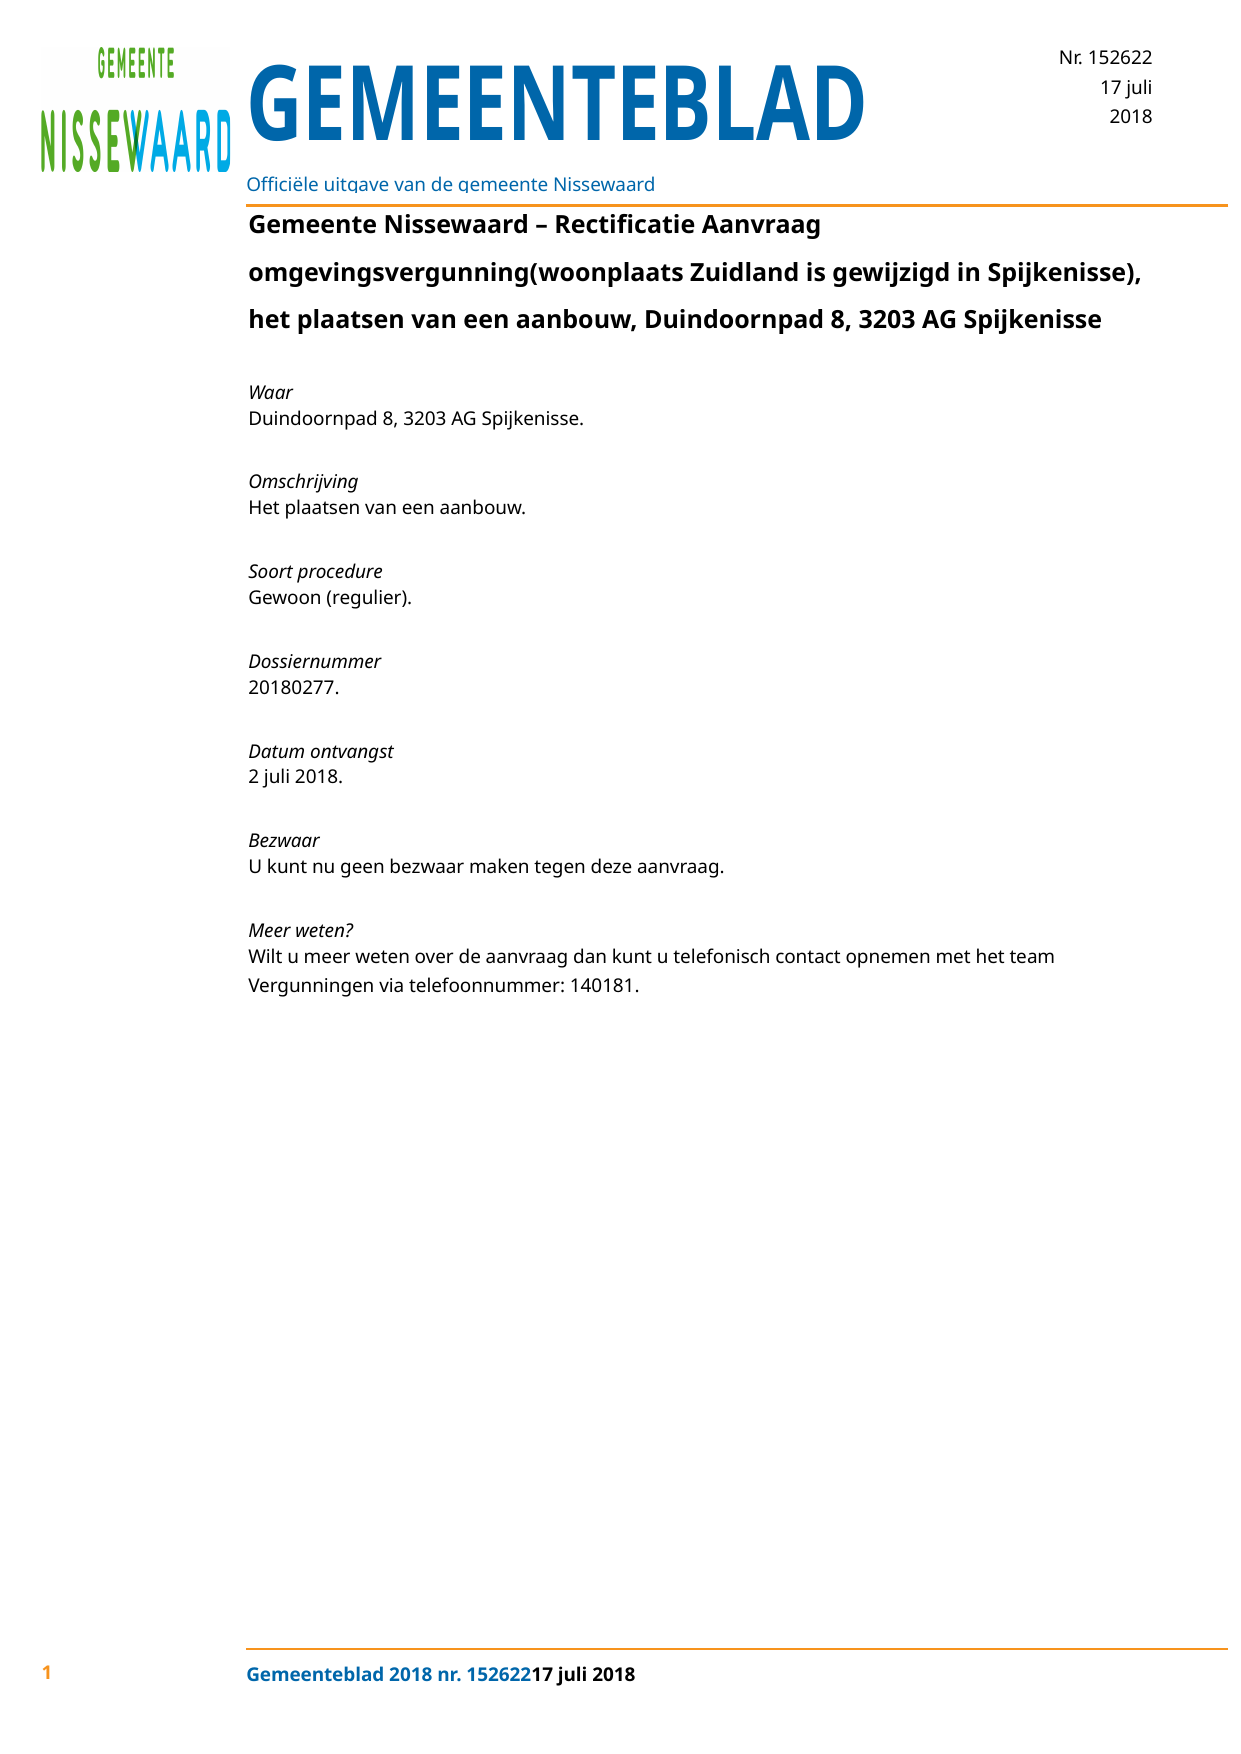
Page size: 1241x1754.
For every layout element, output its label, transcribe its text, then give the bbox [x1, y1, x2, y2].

text Meer weten? [248, 917, 1152, 943]
text Bezwaar [248, 827, 1152, 853]
text Duindoornpad 8, 3203 AG Spijkenisse. [248, 405, 1152, 431]
picture [200, 151, 206, 172]
picture [154, 157, 165, 172]
text Wilt u meer weten over de aanvraag dan kunt u telefonisch contact opnemen met het team Vergunningen via telefoonnummer: 140181. [248, 943, 1152, 998]
picture [41, 47, 231, 172]
text 2 juli 2018. [248, 763, 1152, 789]
text Dossiernummer [248, 648, 1152, 674]
text 20180277. [248, 674, 1152, 699]
text Gewoon (regulier). [248, 584, 1152, 610]
text Soort procedure [248, 558, 1152, 584]
text Waar [248, 379, 1152, 405]
picture [201, 122, 206, 138]
text Het plaatsen van een aanbouw. [248, 494, 1152, 520]
text U kunt nu geen bezwaar maken tegen deze aanvraag. [248, 853, 1152, 879]
picture [176, 157, 187, 172]
text Datum ontvangst [248, 738, 1152, 763]
picture [222, 122, 227, 160]
text Gemeente Nissewaard – Rectificatie Aanvraag omgevingsvergunning(woonplaats Zuidland is gewijzigd in Spijkenisse), het plaatsen van een aanbouw, Duindoornpad 8, 3203 AG Spijkenisse [248, 207, 1152, 336]
text Omschrijving [248, 469, 1152, 494]
